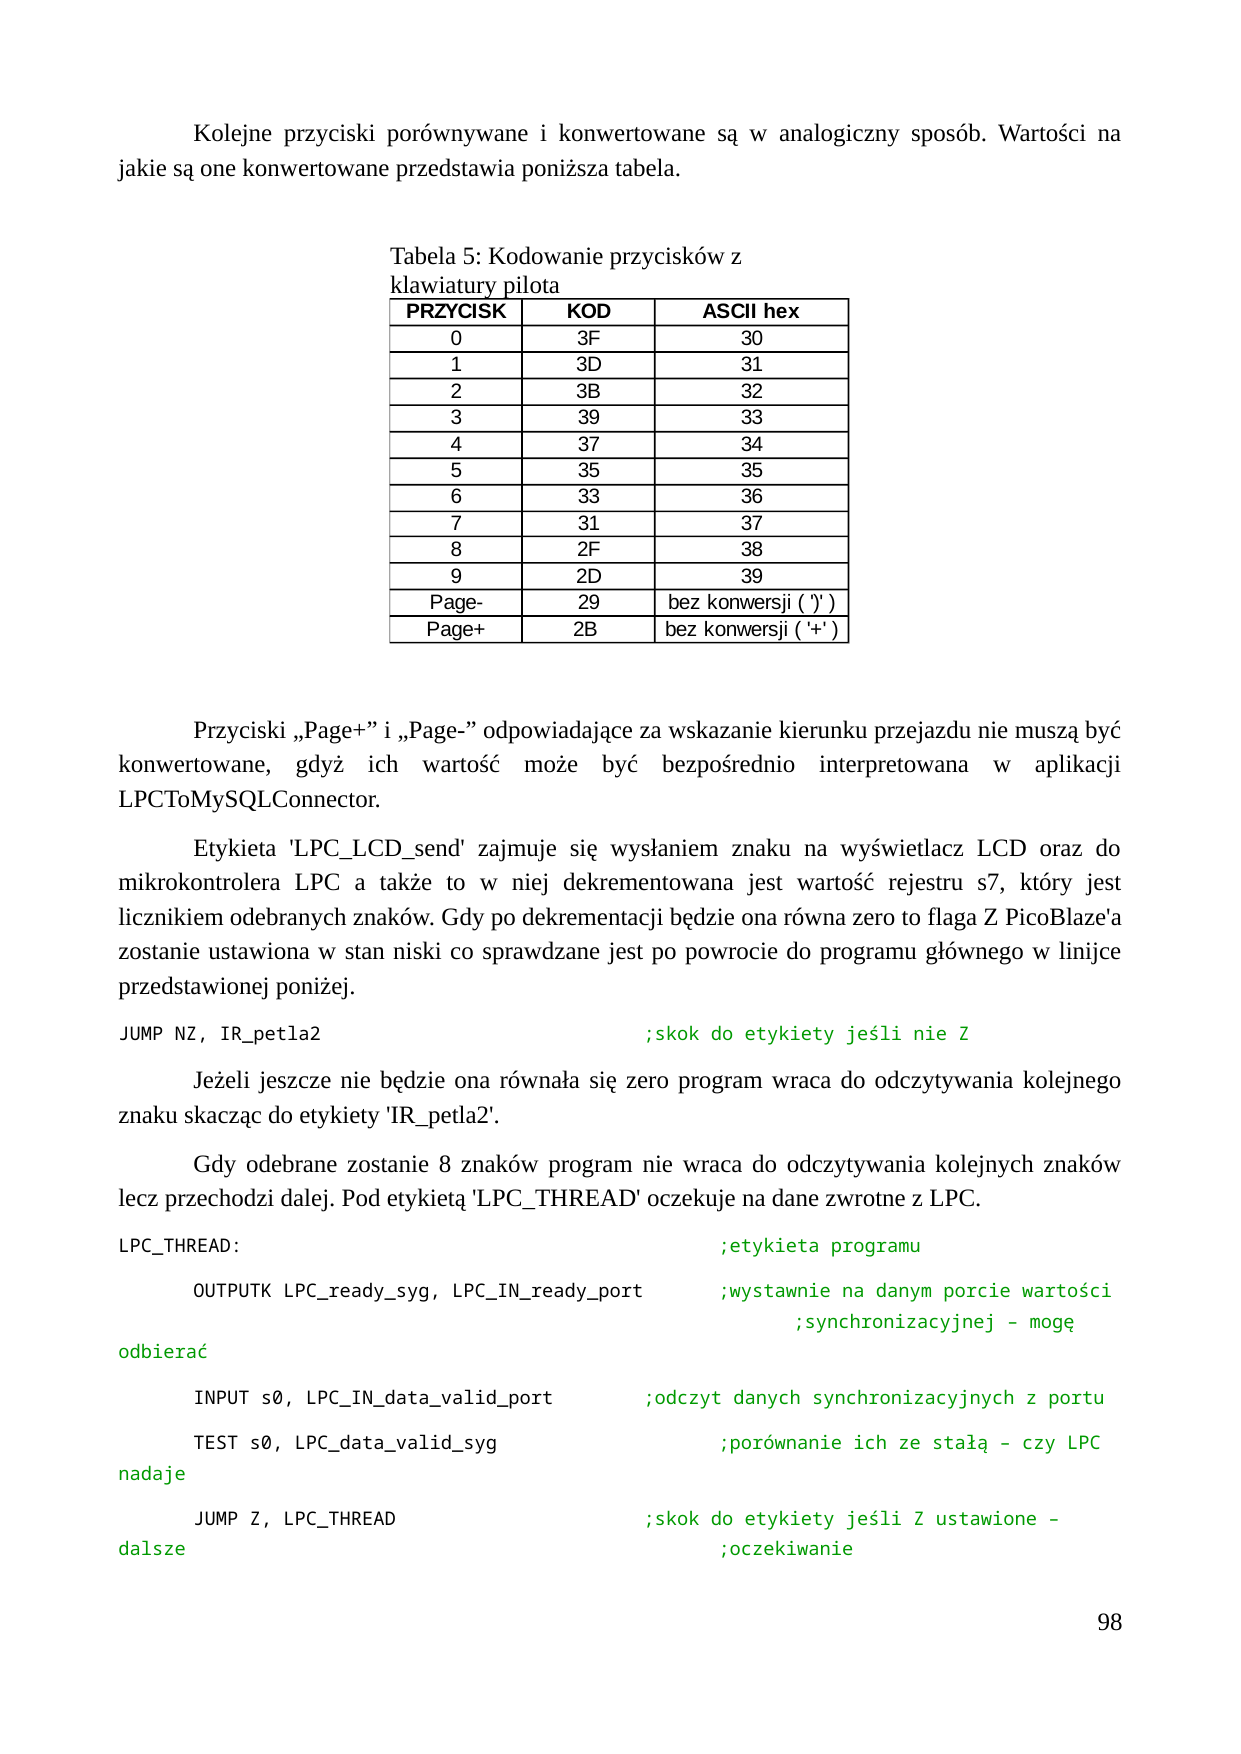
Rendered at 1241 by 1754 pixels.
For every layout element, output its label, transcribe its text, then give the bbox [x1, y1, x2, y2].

text Jeżeli jeszcze nie będzie ona równała się zero program wraca do odczytywania kolejnego znaku skacząc do etykiety 'IR_petla2'. [118, 1065, 1122, 1128]
text INPUT s0, LPC_IN_data_valid_port ;odczyt danych synchronizacyjnych z portu [118, 1384, 1122, 1409]
text Kolejne przyciski porównywane i konwertowane są w analogiczny sposób. Wartości na jakie są one konwertowane przedstawia poniższa tabela. [118, 118, 1122, 181]
text Przyciski „Page+” i „Page-” odpowiadające za wskazanie kierunku przejazdu nie muszą być konwertowane, gdyż ich wartość może być bezpośrednio interpretowana w aplikacji LPCToMySQLConnector. [118, 715, 1122, 813]
text Gdy odebrane zostanie 8 znaków program nie wraca do odczytywania kolejnych znaków lecz przechodzi dalej. Pod etykietą 'LPC_THREAD' oczekuje na dane zwrotne z LPC. [118, 1149, 1122, 1212]
text OUTPUTK LPC_ready_syg, LPC_IN_ready_port ;wystawnie na danym porcie wartości ;synchronizacyjnej – mogę odbierać [118, 1277, 1122, 1364]
text LPC_THREAD: ;etykieta programu [118, 1232, 1122, 1258]
text TEST s0, LPC_data_valid_syg ;porównanie ich ze stałą – czy LPC nadaje [118, 1429, 1122, 1485]
text Etykieta 'LPC_LCD_send' zajmuje się wysłaniem znaku na wyświetlacz LCD oraz do mikrokontrolera LPC a także to w niej dekrementowana jest wartość rejestru s7, który jest licznikiem odebranych znaków. Gdy po dekrementacji będzie ona równa zero to flaga Z PicoBlaze'a zostanie ustawiona w stan niski co sprawdzane jest po powrocie do programu głównego w linijce przedstawionej poniżej. [118, 833, 1122, 1000]
text JUMP Z, LPC_THREAD ;skok do etykiety jeśli Z ustawione – dalsze ;oczekiwanie [118, 1505, 1122, 1561]
text JUMP NZ, IR_petla2 ;skok do etykiety jeśli nie Z [118, 1020, 1122, 1046]
text Tabela 5: Kodowanie przycisków z klawiatury pilota [390, 241, 851, 299]
